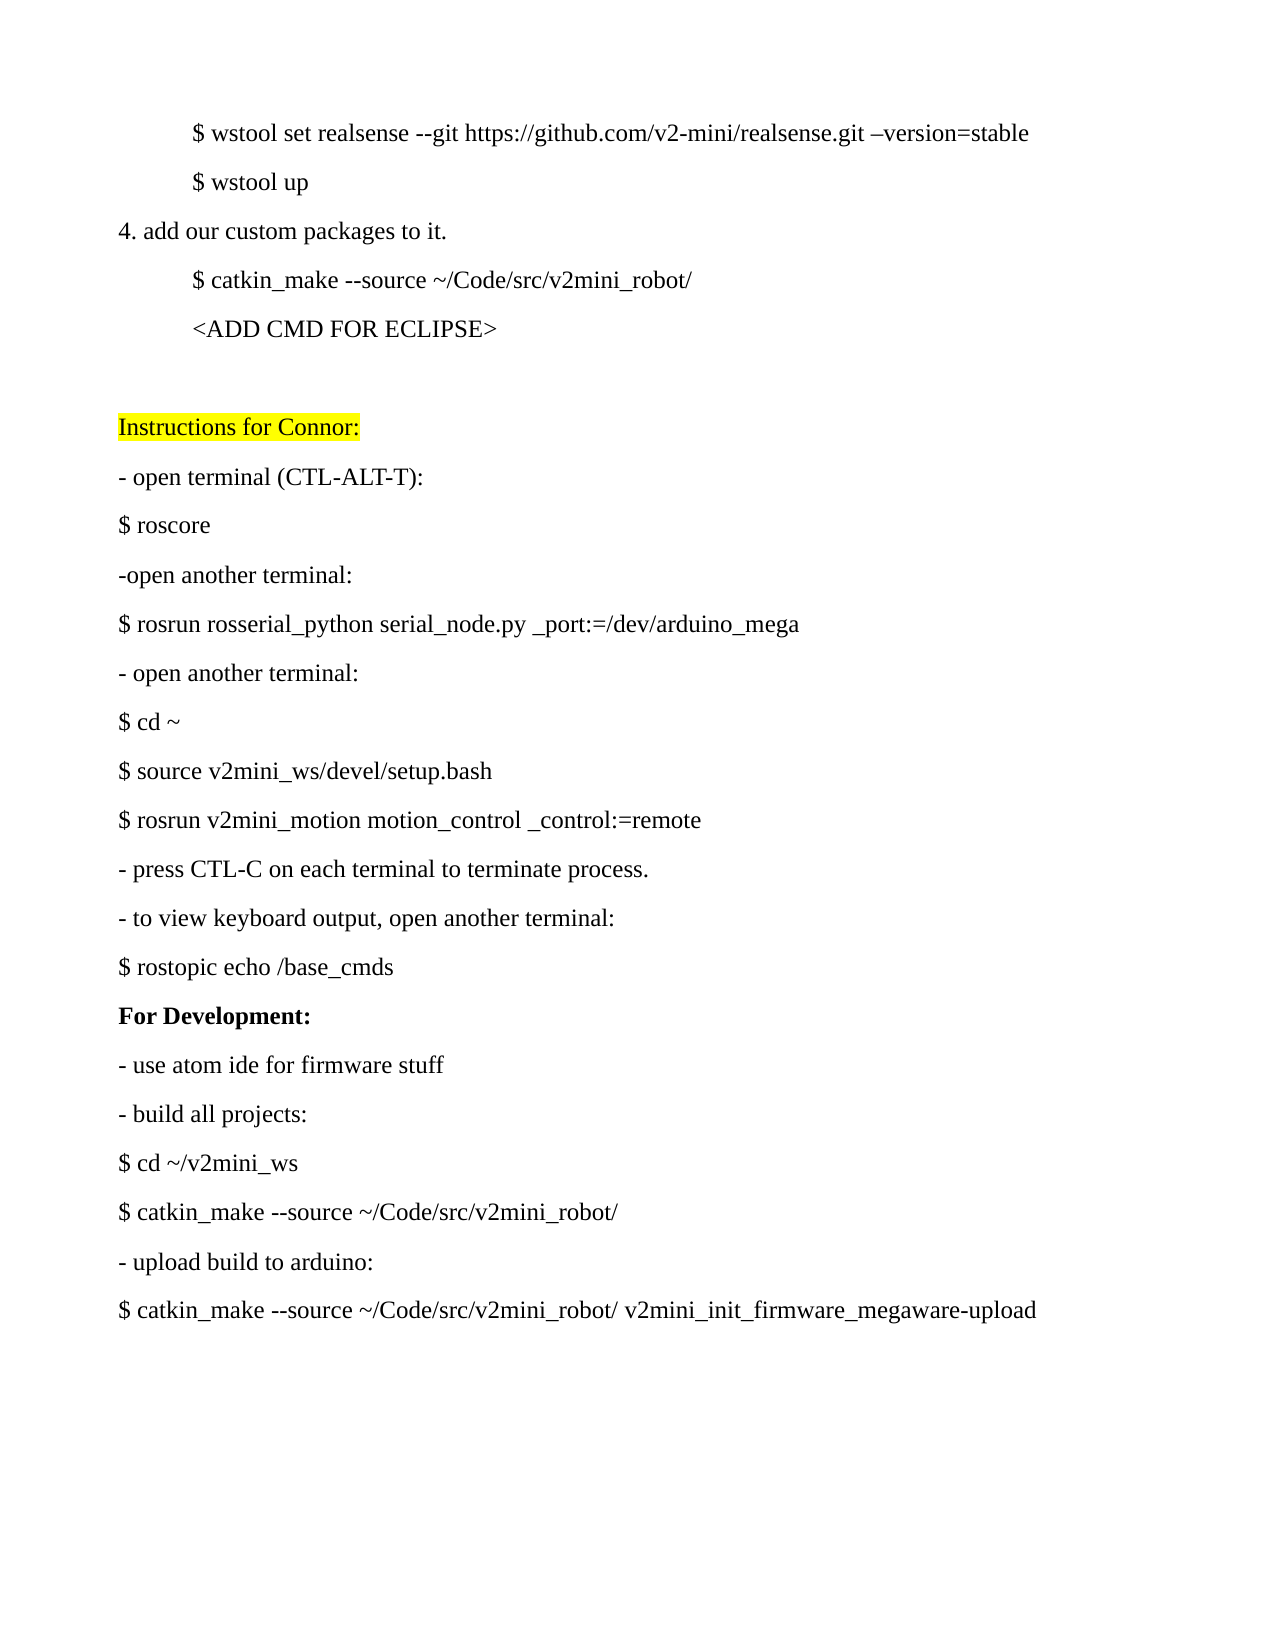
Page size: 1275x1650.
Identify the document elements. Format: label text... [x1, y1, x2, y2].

text - upload build to arduino: [118, 1247, 1157, 1275]
text $ rosrun v2mini_motion motion_control _control:=remote [118, 805, 1157, 834]
text - open another terminal: [118, 658, 1157, 687]
text - open terminal (CTL-ALT-T): [118, 462, 1157, 490]
text - to view keyboard output, open another terminal: [118, 903, 1157, 932]
text $ wstool up [118, 167, 1157, 196]
text $ roscore [118, 511, 1157, 539]
text - press CTL-C on each terminal to terminate process. [118, 854, 1157, 883]
text $ cd ~ [118, 707, 1157, 736]
text $ catkin_make --source ~/Code/src/v2mini_robot/ v2mini_init_firmware_megaware-upload [118, 1296, 1157, 1324]
text $ source v2mini_ws/devel/setup.bash [118, 756, 1157, 785]
text $ wstool set realsense --git https://github.com/v2-mini/realsense.git –version=stable [118, 118, 1157, 147]
text $ cd ~/v2mini_ws [118, 1148, 1157, 1177]
text $ rosrun rosserial_python serial_node.py _port:=/dev/arduino_mega [118, 609, 1157, 637]
text $ rostopic echo /base_cmds [118, 952, 1157, 981]
text $ catkin_make --source ~/Code/src/v2mini_robot/ [118, 265, 1157, 294]
text -open another terminal: [118, 560, 1157, 588]
text 4. add our custom packages to it. [118, 216, 1157, 245]
text - use atom ide for firmware stuff [118, 1050, 1157, 1079]
text - build all projects: [118, 1099, 1157, 1128]
text <ADD CMD FOR ECLIPSE> [118, 314, 1157, 343]
text $ catkin_make --source ~/Code/src/v2mini_robot/ [118, 1197, 1157, 1226]
text Instructions for Connor: [118, 412, 1157, 441]
text For Development: [118, 1001, 1157, 1030]
